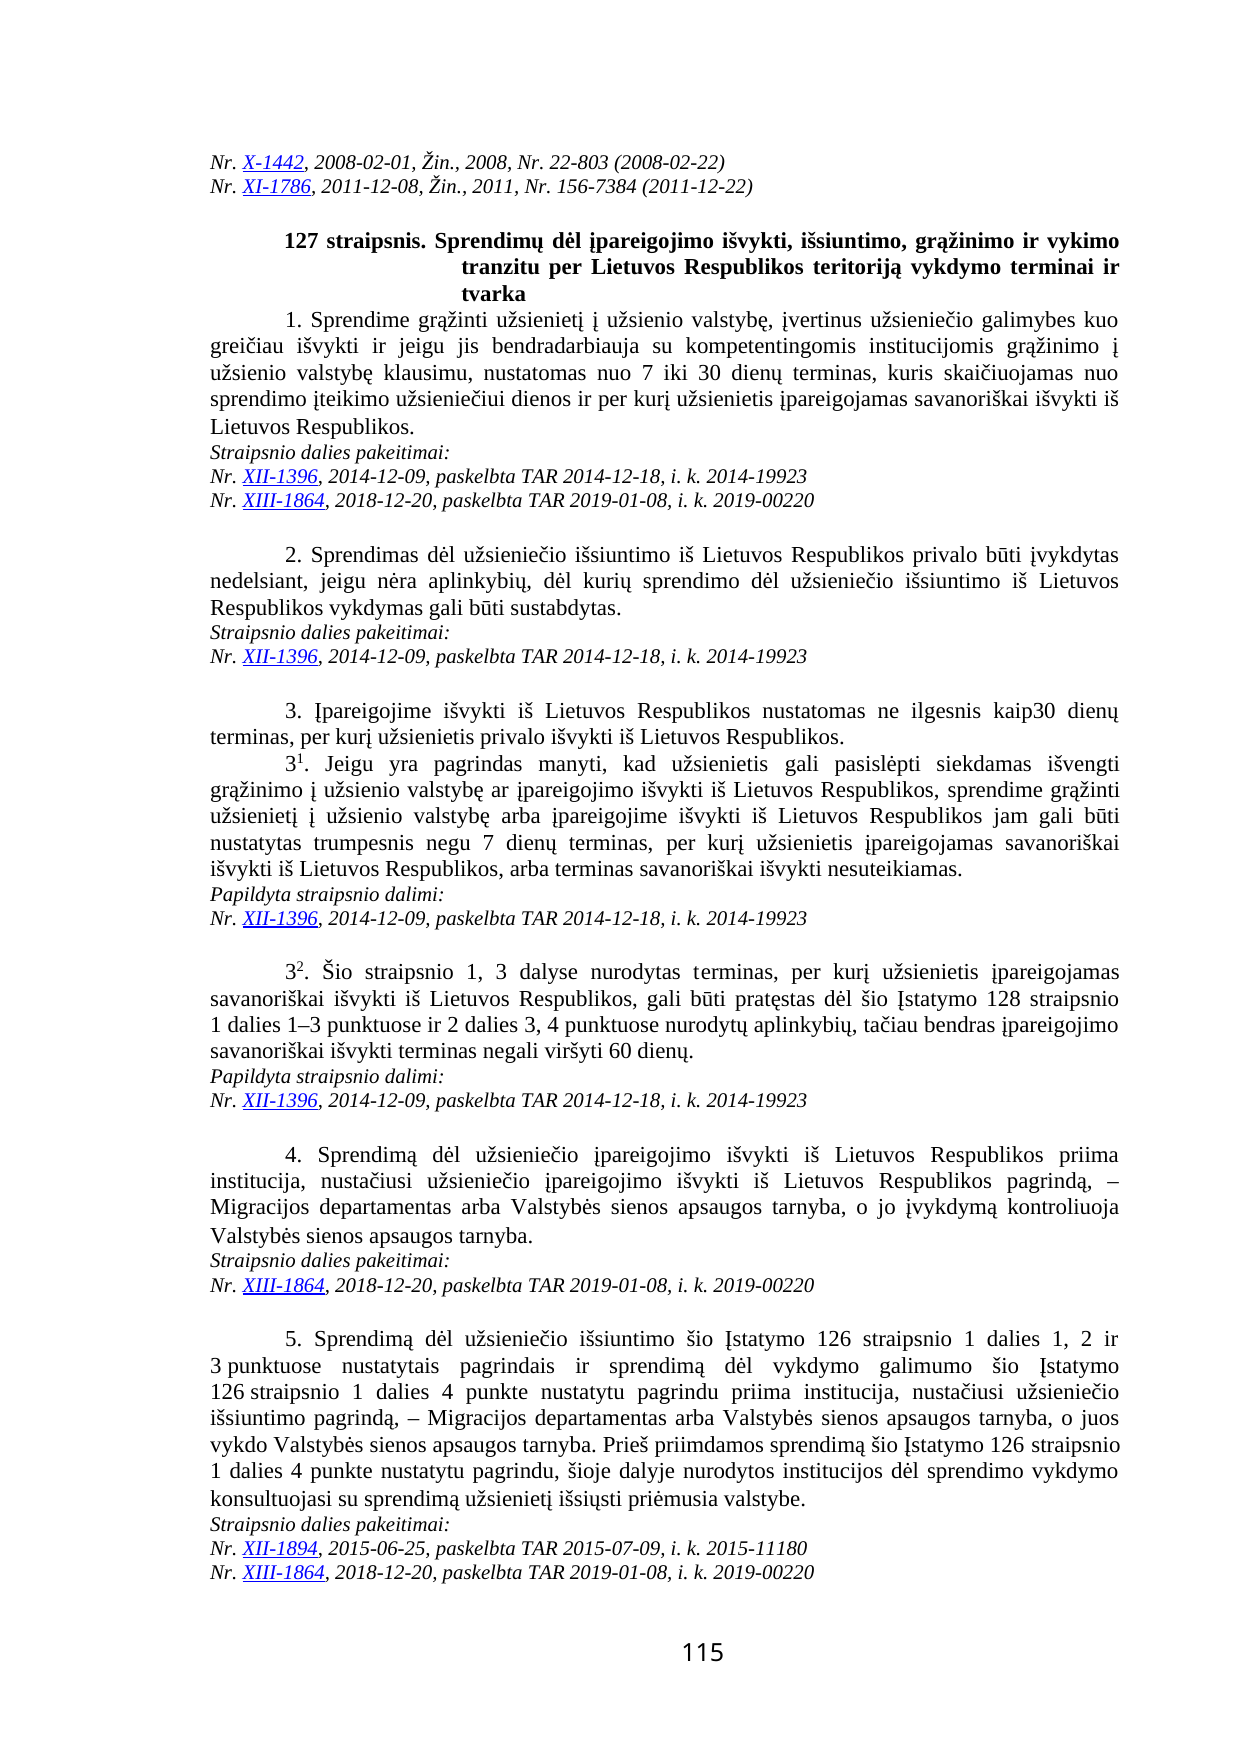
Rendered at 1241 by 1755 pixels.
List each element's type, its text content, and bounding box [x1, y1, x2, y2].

text 4. Sprendimą dėl užsieniečio įpareigojimo išvykti iš Lietuvos Respublikos priima institucija, nustačiusi užsieniečio įpareigojimo išvykti iš Lietuvos Respublikos pagrindą, – Migracijos departamentas arba Valstybės sienos apsaugos tarnyba, o jo įvykdymą kontroliuoja Valstybės sienos apsaugos tarnyba. [210, 1141, 1120, 1248]
text Nr. XII-1396, 2014-12-09, paskelbta TAR 2014-12-18, i. k. 2014-19923 [210, 1088, 1120, 1112]
text 5. Sprendimą dėl užsieniečio išsiuntimo šio Įstatymo 126 straipsnio 1 dalies 1, 2 ir 3 punktuose nustatytais pagrindais ir sprendimą dėl vykdymo galimumo šio Įstatymo 126 straipsnio 1 dalies 4 punkte nustatytu pagrindu priima institucija, nustačiusi užsieniečio išsiuntimo pagrindą, – Migracijos departamentas arba Valstybės sienos apsaugos tarnyba, o juos vykdo Valstybės sienos apsaugos tarnyba. Prieš priimdamos sprendimą šio Įstatymo 126 straipsnio 1 dalies 4 punkte nustatytu pagrindu, šioje dalyje nurodytos institucijos dėl sprendimo vykdymo konsultuojasi su sprendimą užsienietį išsiųsti priėmusia valstybe. [210, 1325, 1120, 1512]
text Nr. XIII-1864, 2018-12-20, paskelbta TAR 2019-01-08, i. k. 2019-00220 [210, 1272, 1120, 1297]
text Papildyta straipsnio dalimi: [210, 1064, 1120, 1088]
text Straipsnio dalies pakeitimai: [210, 620, 1120, 644]
text 1. Sprendime grąžinti užsienietį į užsienio valstybę, įvertinus užsieniečio galimybes kuo greičiau išvykti ir jeigu jis bendradarbiauja su kompetentingomis institucijomis grąžinimo į užsienio valstybę klausimu, nustatomas nuo 7 iki 30 dienų terminas, kuris skaičiuojamas nuo sprendimo įteikimo užsieniečiui dienos ir per kurį užsienietis įpareigojamas savanoriškai išvykti iš Lietuvos Respublikos. [210, 306, 1120, 440]
text Straipsnio dalies pakeitimai: [210, 440, 1120, 464]
text Nr. X-1442, 2008-02-01, Žin., 2008, Nr. 22-803 (2008-02-22) [210, 150, 1120, 174]
text Papildyta straipsnio dalimi: [210, 881, 1120, 906]
text Nr. XII-1396, 2014-12-09, paskelbta TAR 2014-12-18, i. k. 2014-19923 [210, 464, 1120, 488]
text Nr. XIII-1864, 2018-12-20, paskelbta TAR 2019-01-08, i. k. 2019-00220 [210, 488, 1120, 512]
text Nr. XI-1786, 2011-12-08, Žin., 2011, Nr. 156-7384 (2011-12-22) [210, 174, 1120, 198]
text Straipsnio dalies pakeitimai: [210, 1512, 1120, 1536]
text 3. Įpareigojime išvykti iš Lietuvos Respublikos nustatomas ne ilgesnis kaip30 dienų terminas, per kurį užsienietis privalo išvykti iš Lietuvos Respublikos. [210, 697, 1120, 750]
text Nr. XII-1396, 2014-12-09, paskelbta TAR 2014-12-18, i. k. 2014-19923 [210, 644, 1120, 668]
text Nr. XII-1396, 2014-12-09, paskelbta TAR 2014-12-18, i. k. 2014-19923 [210, 906, 1120, 929]
text Straipsnio dalies pakeitimai: [210, 1248, 1120, 1272]
text Nr. XIII-1864, 2018-12-20, paskelbta TAR 2019-01-08, i. k. 2019-00220 [210, 1560, 1120, 1584]
text 2. Sprendimas dėl užsieniečio išsiuntimo iš Lietuvos Respublikos privalo būti įvykdytas nedelsiant, jeigu nėra aplinkybių, dėl kurių sprendimo dėl užsieniečio išsiuntimo iš Lietuvos Respublikos vykdymas gali būti sustabdytas. [210, 541, 1120, 620]
text Nr. XII-1894, 2015-06-25, paskelbta TAR 2015-07-09, i. k. 2015-11180 [210, 1536, 1120, 1560]
text 31. Jeigu yra pagrindas manyti, kad užsienietis gali pasislėpti siekdamas išvengti grąžinimo į užsienio valstybę ar įpareigojimo išvykti iš Lietuvos Respublikos, sprendime grąžinti užsienietį į užsienio valstybę arba įpareigojime išvykti iš Lietuvos Respublikos jam gali būti nustatytas trumpesnis negu 7 dienų terminas, per kurį užsienietis įpareigojamas savanoriškai išvykti iš Lietuvos Respublikos, arba terminas savanoriškai išvykti nesuteikiamas. [210, 750, 1120, 881]
text 127 straipsnis. Sprendimų dėl įpareigojimo išvykti, išsiuntimo, grąžinimo ir vykimo tranzitu per Lietuvos Respublikos teritoriją vykdymo terminai ir tvarka [284, 227, 1120, 306]
text 32. Šio straipsnio 1, 3 dalyse nurodytas terminas, per kurį užsienietis įpareigojamas savanoriškai išvykti iš Lietuvos Respublikos, gali būti pratęstas dėl šio Įstatymo 128 straipsnio 1 dalies 1–3 punktuose ir 2 dalies 3, 4 punktuose nurodytų aplinkybių, tačiau bendras įpareigojimo savanoriškai išvykti terminas negali viršyti 60 dienų. [210, 958, 1120, 1064]
